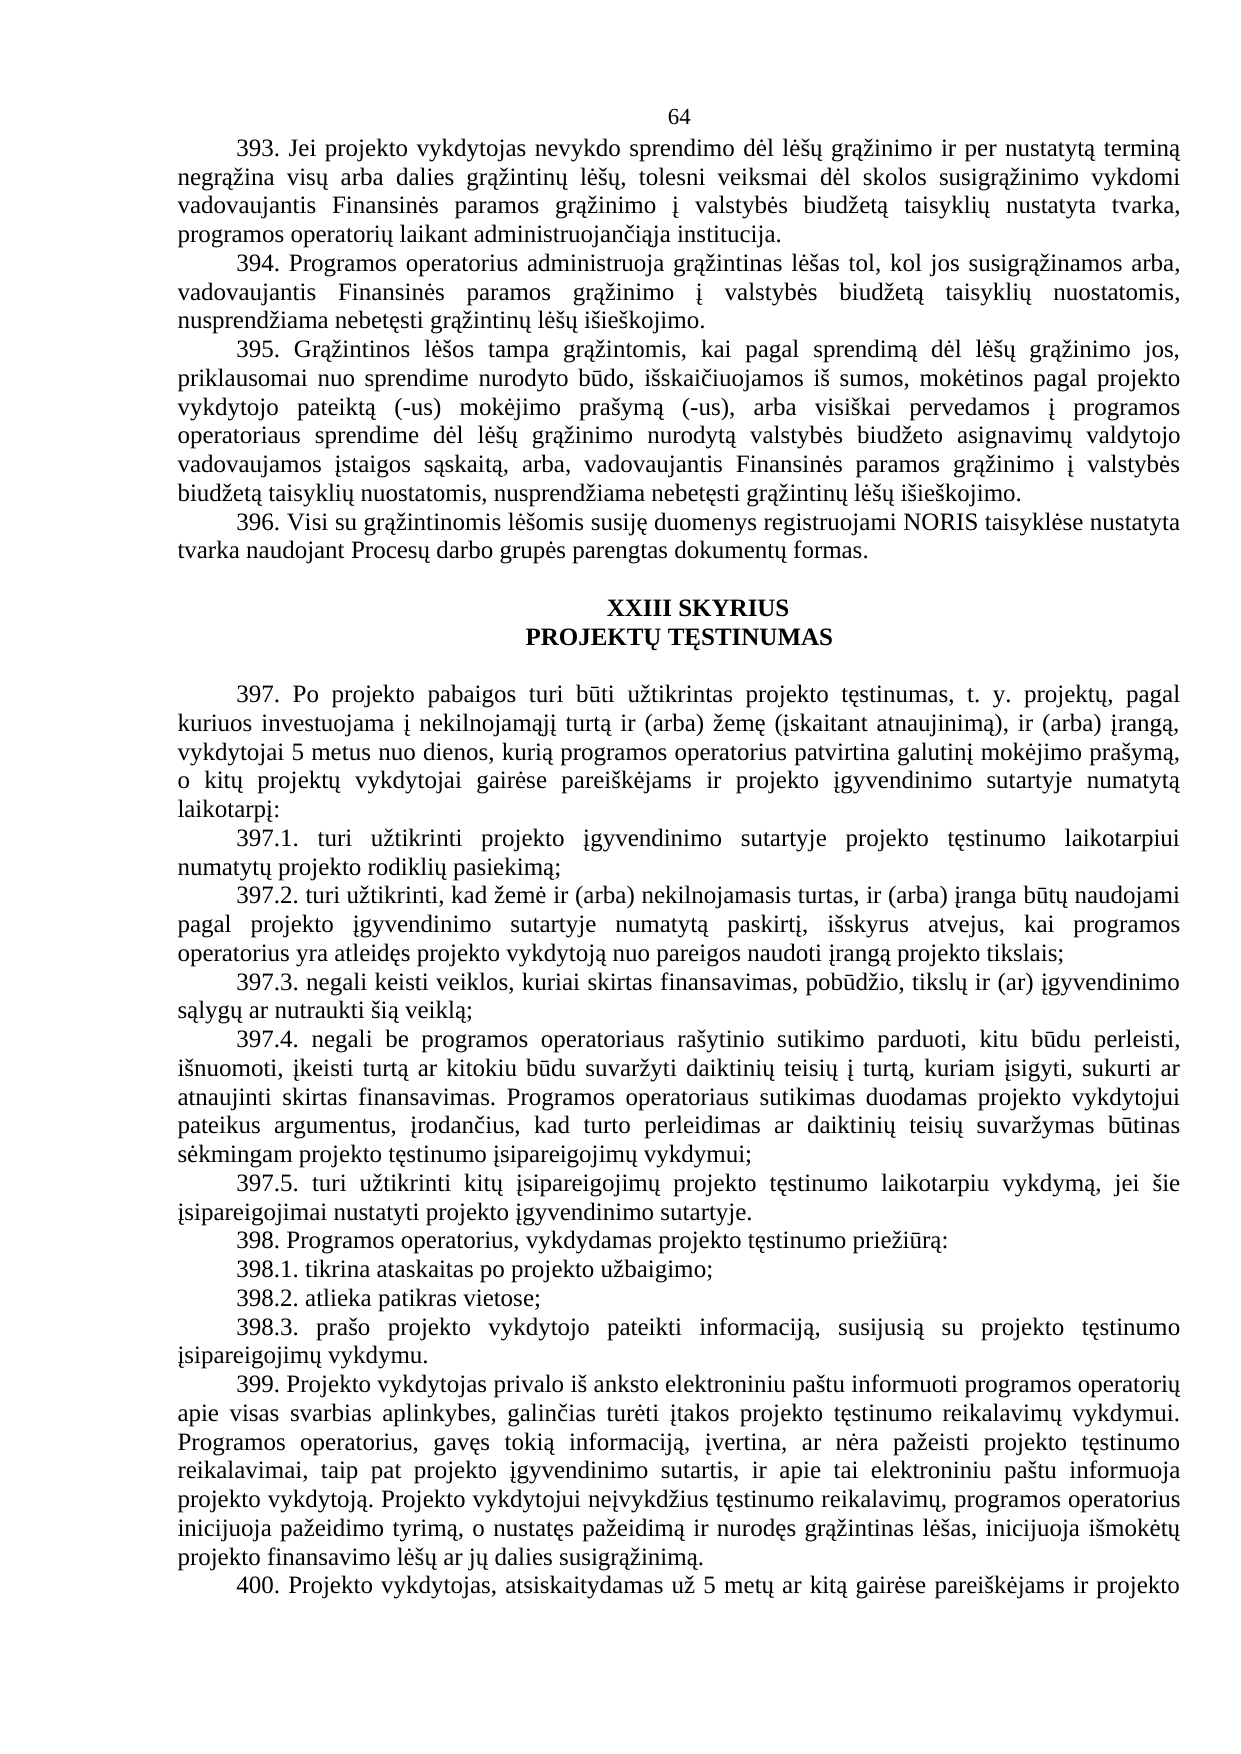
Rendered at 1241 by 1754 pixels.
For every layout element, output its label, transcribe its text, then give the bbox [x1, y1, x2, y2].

text 398.1. tikrina ataskaitas po projekto užbaigimo; [177, 1254, 1181, 1283]
text 397.2. turi užtikrinti, kad žemė ir (arba) nekilnojamasis turtas, ir (arba) įranga būtų naudojami pagal projekto įgyvendinimo sutartyje numatytą paskirtį, išskyrus atvejus, kai programos operatorius yra atleidęs projekto vykdytoją nuo pareigos naudoti įrangą projekto tikslais; [177, 880, 1181, 967]
text 398. Programos operatorius, vykdydamas projekto tęstinumo priežiūrą: [177, 1225, 1181, 1254]
text 397. Po projekto pabaigos turi būti užtikrintas projekto tęstinumas, t. y. projektų, pagal kuriuos investuojama į nekilnojamąjį turtą ir (arba) žemę (įskaitant atnaujinimą), ir (arba) įrangą, vykdytojai 5 metus nuo dienos, kurią programos operatorius patvirtina galutinį mokėjimo prašymą, o kitų projektų vykdytojai gairėse pareiškėjams ir projekto įgyvendinimo sutartyje numatytą laikotarpį: [177, 679, 1181, 823]
text 398.2. atlieka patikras vietose; [177, 1283, 1181, 1312]
text 394. Programos operatorius administruoja grąžintinas lėšas tol, kol jos susigrąžinamos arba, vadovaujantis Finansinės paramos grąžinimo į valstybės biudžetą taisyklių nuostatomis, nusprendžiama nebetęsti grąžintinų lėšų išieškojimo. [177, 248, 1181, 334]
text 397.1. turi užtikrinti projekto įgyvendinimo sutartyje projekto tęstinumo laikotarpiui numatytų projekto rodiklių pasiekimą; [177, 823, 1181, 880]
text 396. Visi su grąžintinomis lėšomis susiję duomenys registruojami NORIS taisyklėse nustatyta tvarka naudojant Procesų darbo grupės parengtas dokumentų formas. [177, 507, 1181, 564]
text 395. Grąžintinos lėšos tampa grąžintomis, kai pagal sprendimą dėl lėšų grąžinimo jos, priklausomai nuo sprendime nurodyto būdo, išskaičiuojamos iš sumos, mokėtinos pagal projekto vykdytojo pateiktą (-us) mokėjimo prašymą (-us), arba visiškai pervedamos į programos operatoriaus sprendime dėl lėšų grąžinimo nurodytą valstybės biudžeto asignavimų valdytojo vadovaujamos įstaigos sąskaitą, arba, vadovaujantis Finansinės paramos grąžinimo į valstybės biudžetą taisyklių nuostatomis, nusprendžiama nebetęsti grąžintinų lėšų išieškojimo. [177, 334, 1181, 507]
text 399. Projekto vykdytojas privalo iš anksto elektroniniu paštu informuoti programos operatorių apie visas svarbias aplinkybes, galinčias turėti įtakos projekto tęstinumo reikalavimų vykdymui. Programos operatorius, gavęs tokią informaciją, įvertina, ar nėra pažeisti projekto tęstinumo reikalavimai, taip pat projekto įgyvendinimo sutartis, ir apie tai elektroniniu paštu informuoja projekto vykdytoją. Projekto vykdytojui neįvykdžius tęstinumo reikalavimų, programos operatorius inicijuoja pažeidimo tyrimą, o nustatęs pažeidimą ir nurodęs grąžintinas lėšas, inicijuoja išmokėtų projekto finansavimo lėšų ar jų dalies susigrąžinimą. [177, 1369, 1181, 1570]
text XXIII SKYRIUS [215, 593, 1181, 622]
text 393. Jei projekto vykdytojas nevykdo sprendimo dėl lėšų grąžinimo ir per nustatytą terminą negrąžina visų arba dalies grąžintinų lėšų, tolesni veiksmai dėl skolos susigrąžinimo vykdomi vadovaujantis Finansinės paramos grąžinimo į valstybės biudžetą taisyklių nustatyta tvarka, programos operatorių laikant administruojančiąja institucija. [177, 133, 1181, 248]
text 398.3. prašo projekto vykdytojo pateikti informaciją, susijusią su projekto tęstinumo įsipareigojimų vykdymu. [177, 1312, 1181, 1369]
text 400. Projekto vykdytojas, atsiskaitydamas už 5 metų ar kitą gairėse pareiškėjams ir projekto [177, 1570, 1181, 1599]
text 397.4. negali be programos operatoriaus rašytinio sutikimo parduoti, kitu būdu perleisti, išnuomoti, įkeisti turtą ar kitokiu būdu suvaržyti daiktinių teisių į turtą, kuriam įsigyti, sukurti ar atnaujinti skirtas finansavimas. Programos operatoriaus sutikimas duodamas projekto vykdytojui pateikus argumentus, įrodančius, kad turto perleidimas ar daiktinių teisių suvaržymas būtinas sėkmingam projekto tęstinumo įsipareigojimų vykdymui; [177, 1024, 1181, 1168]
text 397.5. turi užtikrinti kitų įsipareigojimų projekto tęstinumo laikotarpiu vykdymą, jei šie įsipareigojimai nustatyti projekto įgyvendinimo sutartyje. [177, 1168, 1181, 1225]
text Projektų tęstinumas [177, 622, 1181, 650]
text 397.3. negali keisti veiklos, kuriai skirtas finansavimas, pobūdžio, tikslų ir (ar) įgyvendinimo sąlygų ar nutraukti šią veiklą; [177, 967, 1181, 1024]
